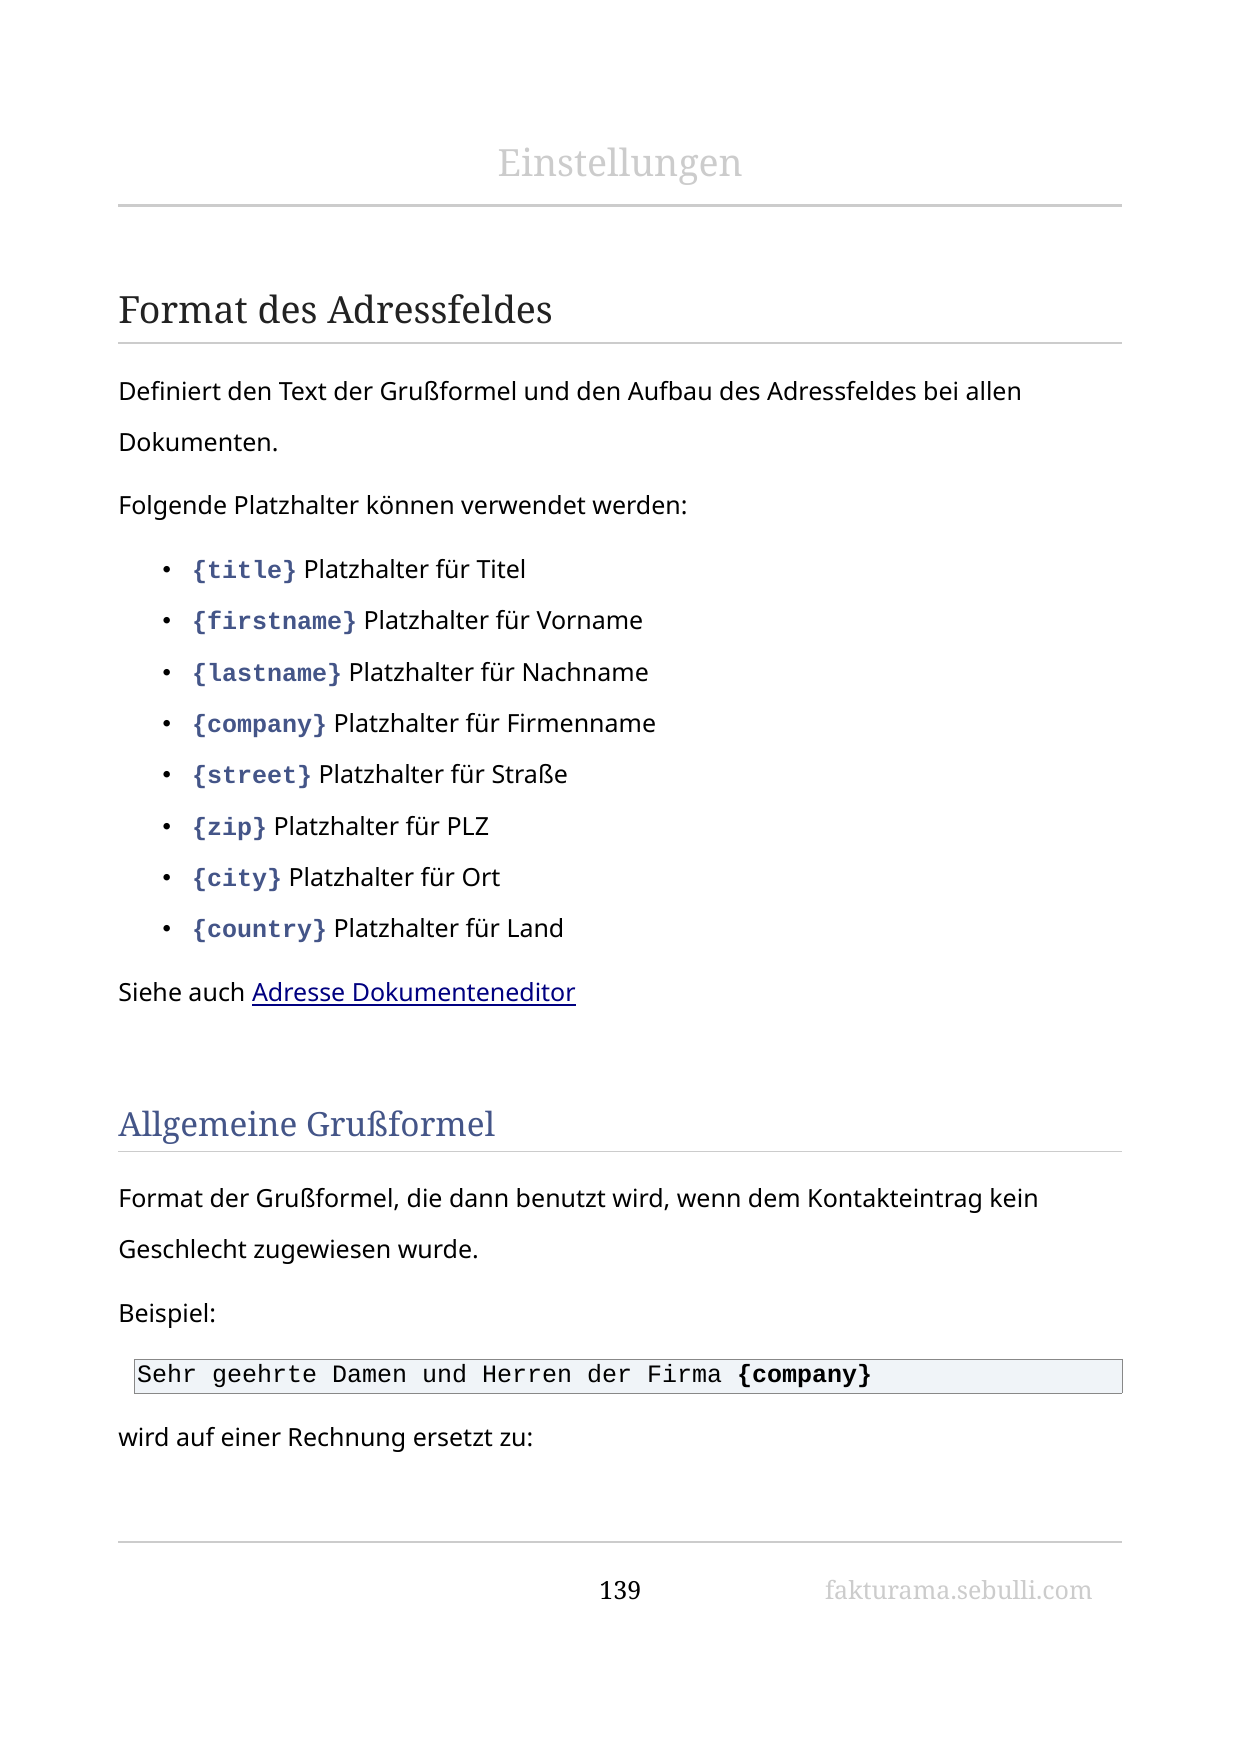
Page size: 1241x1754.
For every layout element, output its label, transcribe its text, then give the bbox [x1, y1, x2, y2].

text Definiert den Text der Grußformel und den Aufbau des Adressfeldes bei allen Dokumenten. [118, 373, 1122, 458]
list {company} Platzhalter für Firmenname [162, 706, 1122, 740]
list {firstname} Platzhalter für Vorname [162, 603, 1122, 637]
list {lastname} Platzhalter für Nachname [162, 654, 1122, 688]
list {title} Platzhalter für Titel [162, 552, 1122, 586]
text Siehe auch Adresse Dokumenteneditor [118, 975, 1122, 1009]
text Folgende Platzhalter können verwendet werden: [118, 488, 1122, 522]
subtitle Allgemeine Grußformel [118, 1101, 1122, 1151]
list {zip} Platzhalter für PLZ [162, 808, 1122, 843]
list {street} Platzhalter für Straße [162, 757, 1122, 791]
list {country} Platzhalter für Land [162, 911, 1122, 945]
text Sehr geehrte Damen und Herren der Firma {company} [135, 1360, 1122, 1393]
list {city} Platzhalter für Ort [162, 860, 1122, 894]
subtitle Format des Adressfeldes [118, 283, 1122, 342]
text wird auf einer Rechnung ersetzt zu: [118, 1420, 1122, 1454]
text Beispiel: [118, 1295, 1122, 1329]
text Format der Grußformel, die dann benutzt wird, wenn dem Kontakteintrag kein Geschlecht zugewiesen wurde. [118, 1181, 1122, 1266]
